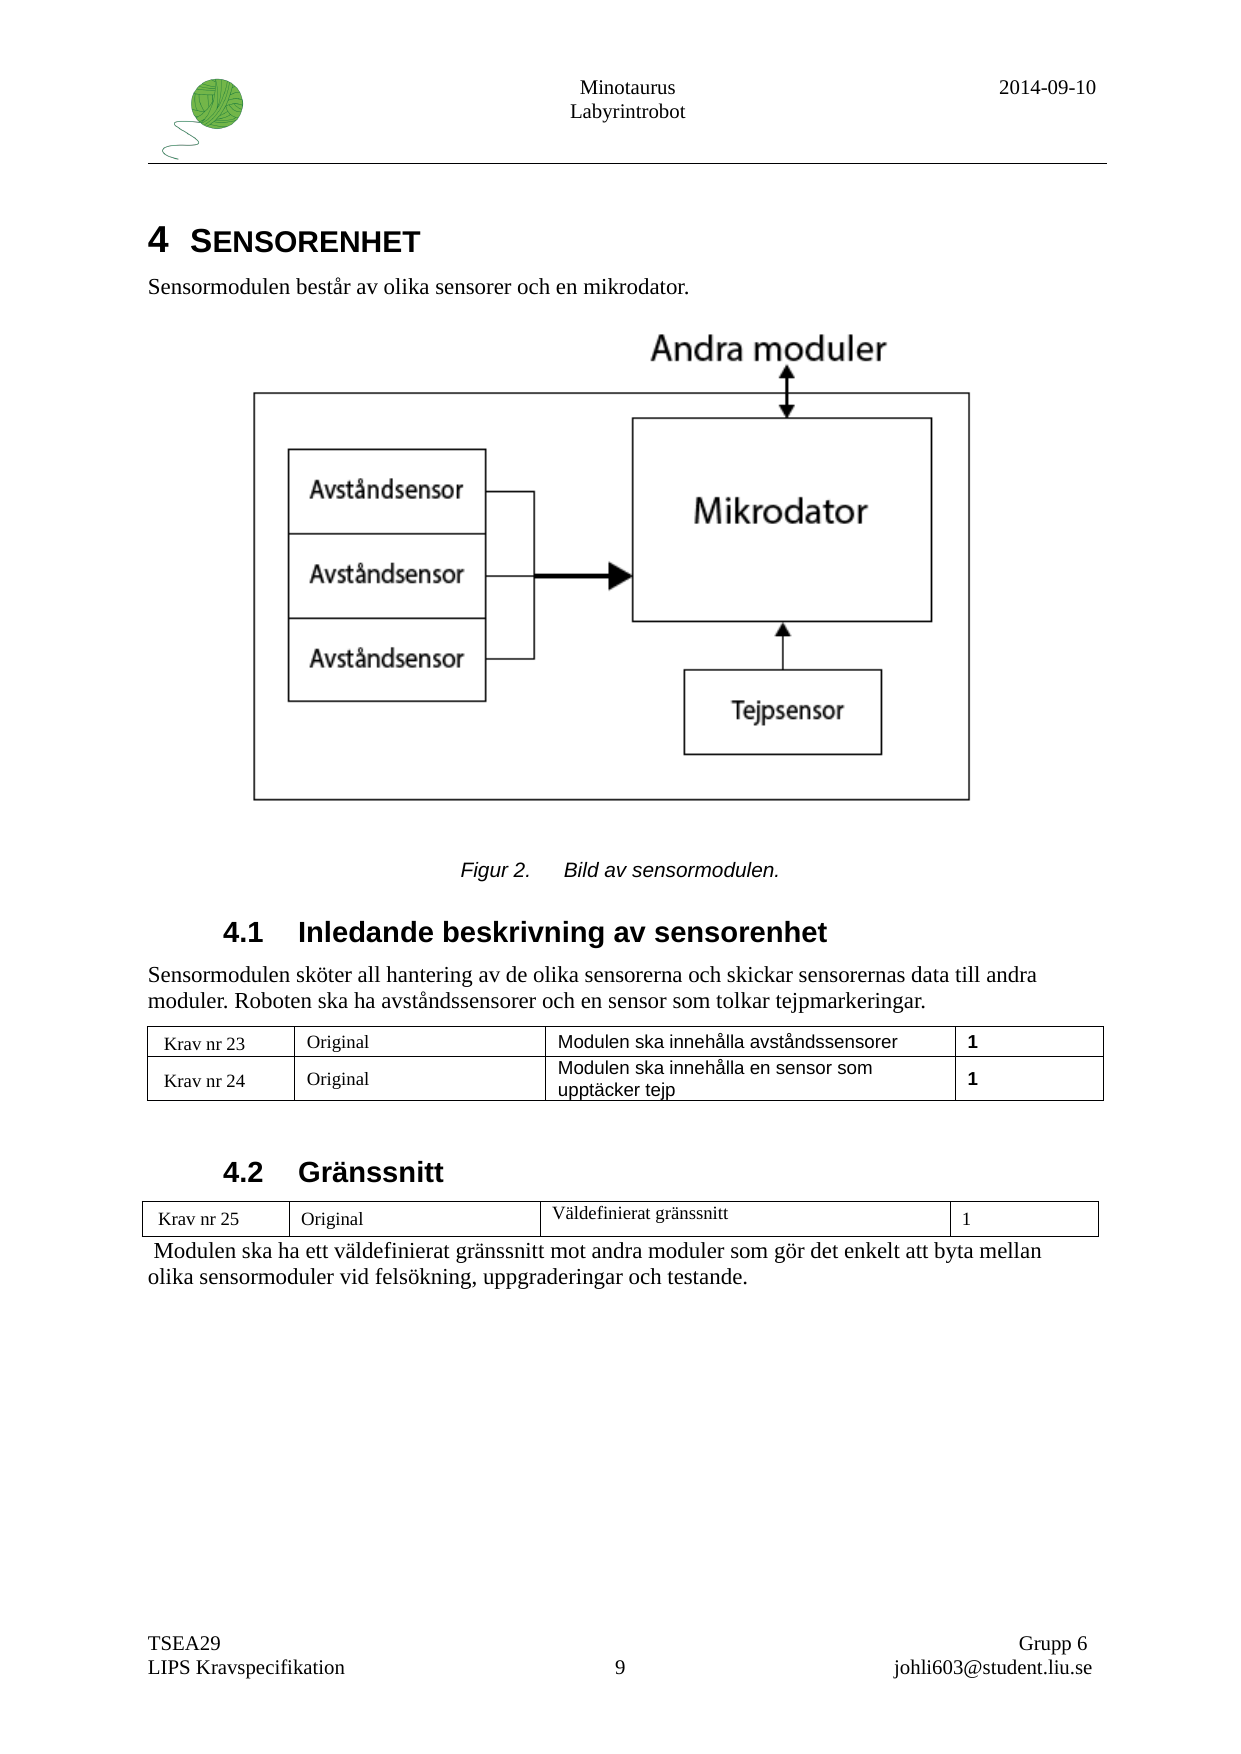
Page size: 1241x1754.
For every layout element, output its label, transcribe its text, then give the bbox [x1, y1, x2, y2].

table_cell Original [295, 1057, 545, 1100]
table_header 1 [951, 1202, 1098, 1236]
subtitle Sensorenhet [148, 217, 1092, 260]
picture [159, 75, 248, 163]
table_cell [148, 1057, 294, 1100]
text Sensormodulen sköter all hantering av de olika sensorerna och skickar sensorernas data till andra moduler. Roboten ska ha avståndssensorer och en sensor som tolkar tejpmarkeringar. [148, 961, 1092, 1013]
text Sensormodulen består av olika sensorer och en mikrodator. [148, 273, 1092, 299]
text Modulen ska ha ett väldefinierat gränssnitt mot andra moduler som gör det enkelt att byta mellan olika sensormoduler vid felsökning, uppgraderingar och testande. [148, 1237, 1092, 1290]
table_header Modulen ska innehålla avståndssensorer [546, 1027, 955, 1056]
table_header [148, 1027, 294, 1056]
table_header 1 [956, 1027, 1103, 1056]
list Bild av sensormodulen. [148, 857, 1092, 881]
table_header Väldefinierat gränssnitt [541, 1202, 950, 1236]
table_header [143, 1202, 289, 1236]
table_cell Modulen ska innehålla en sensor som upptäcker tejp [546, 1057, 955, 1100]
subtitle Inledande beskrivning av sensorenhet [223, 915, 1092, 948]
table_cell 1 [956, 1057, 1103, 1100]
picture [249, 330, 992, 818]
subtitle Gränssnitt [223, 1155, 1092, 1188]
table_header Original [295, 1027, 545, 1056]
table_header Original [290, 1202, 540, 1236]
